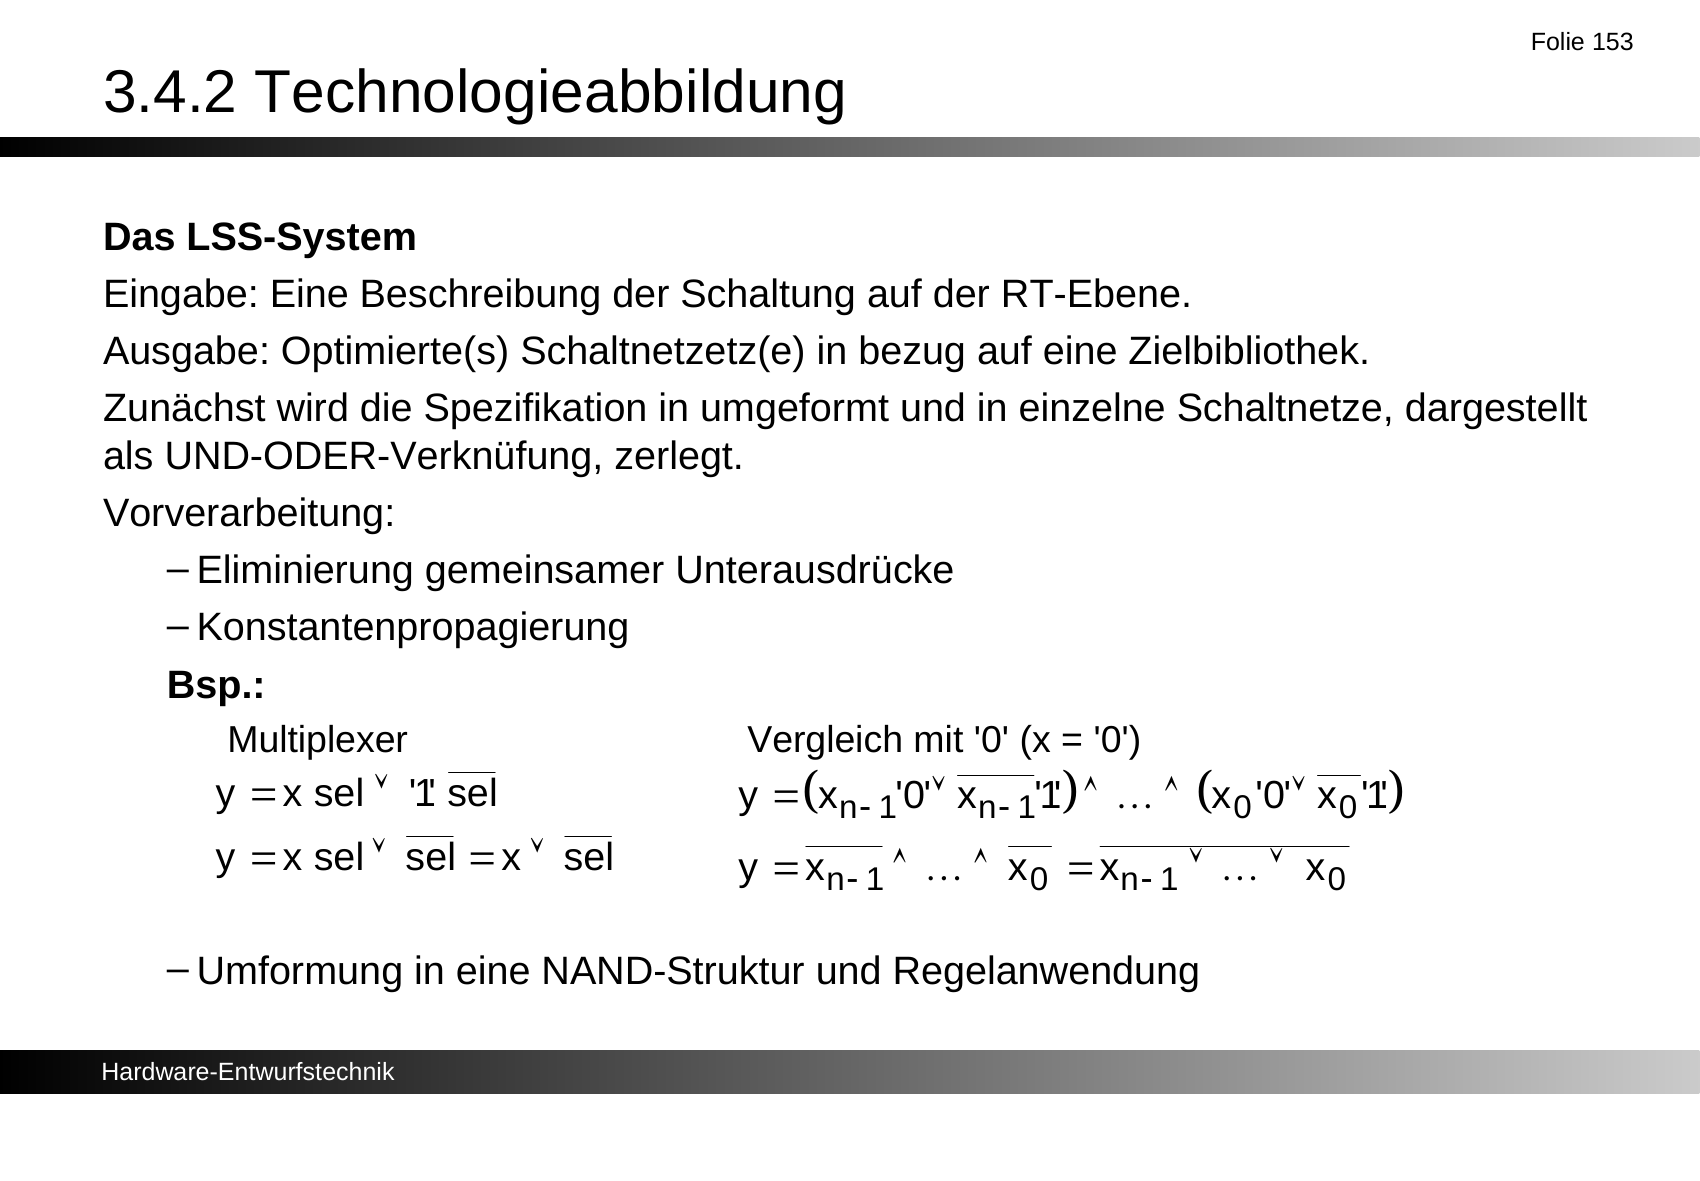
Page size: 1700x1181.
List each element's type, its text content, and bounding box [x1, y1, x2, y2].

title 3.4.2 Technologieabbildung [87, 36, 1421, 142]
chart [212, 767, 732, 917]
text_box Multiplexer [212, 707, 452, 767]
text_box Vergleich mit '0' (x = '0') [732, 707, 1157, 768]
list Das LSS-System Eingabe: Eine Beschreibung der Schaltung auf der RT-Ebene. Ausgabe: Optimierte(s) Schaltnetzetz(e) in bezug auf eine Zielbibliothek. Zunächst wird die Spezifikation in umgeformt und in einzelne Schaltnetze, dargestellt als UND-ODER-Verknüfung, zerlegt. Vorverarbeitung: Eliminierung gemeinsamer Unterausdrücke Konstantenpropagierung Bsp.: Umformung in eine NAND-Struktur und Regelanwendung [87, 202, 1613, 1022]
chart [734, 767, 1520, 928]
